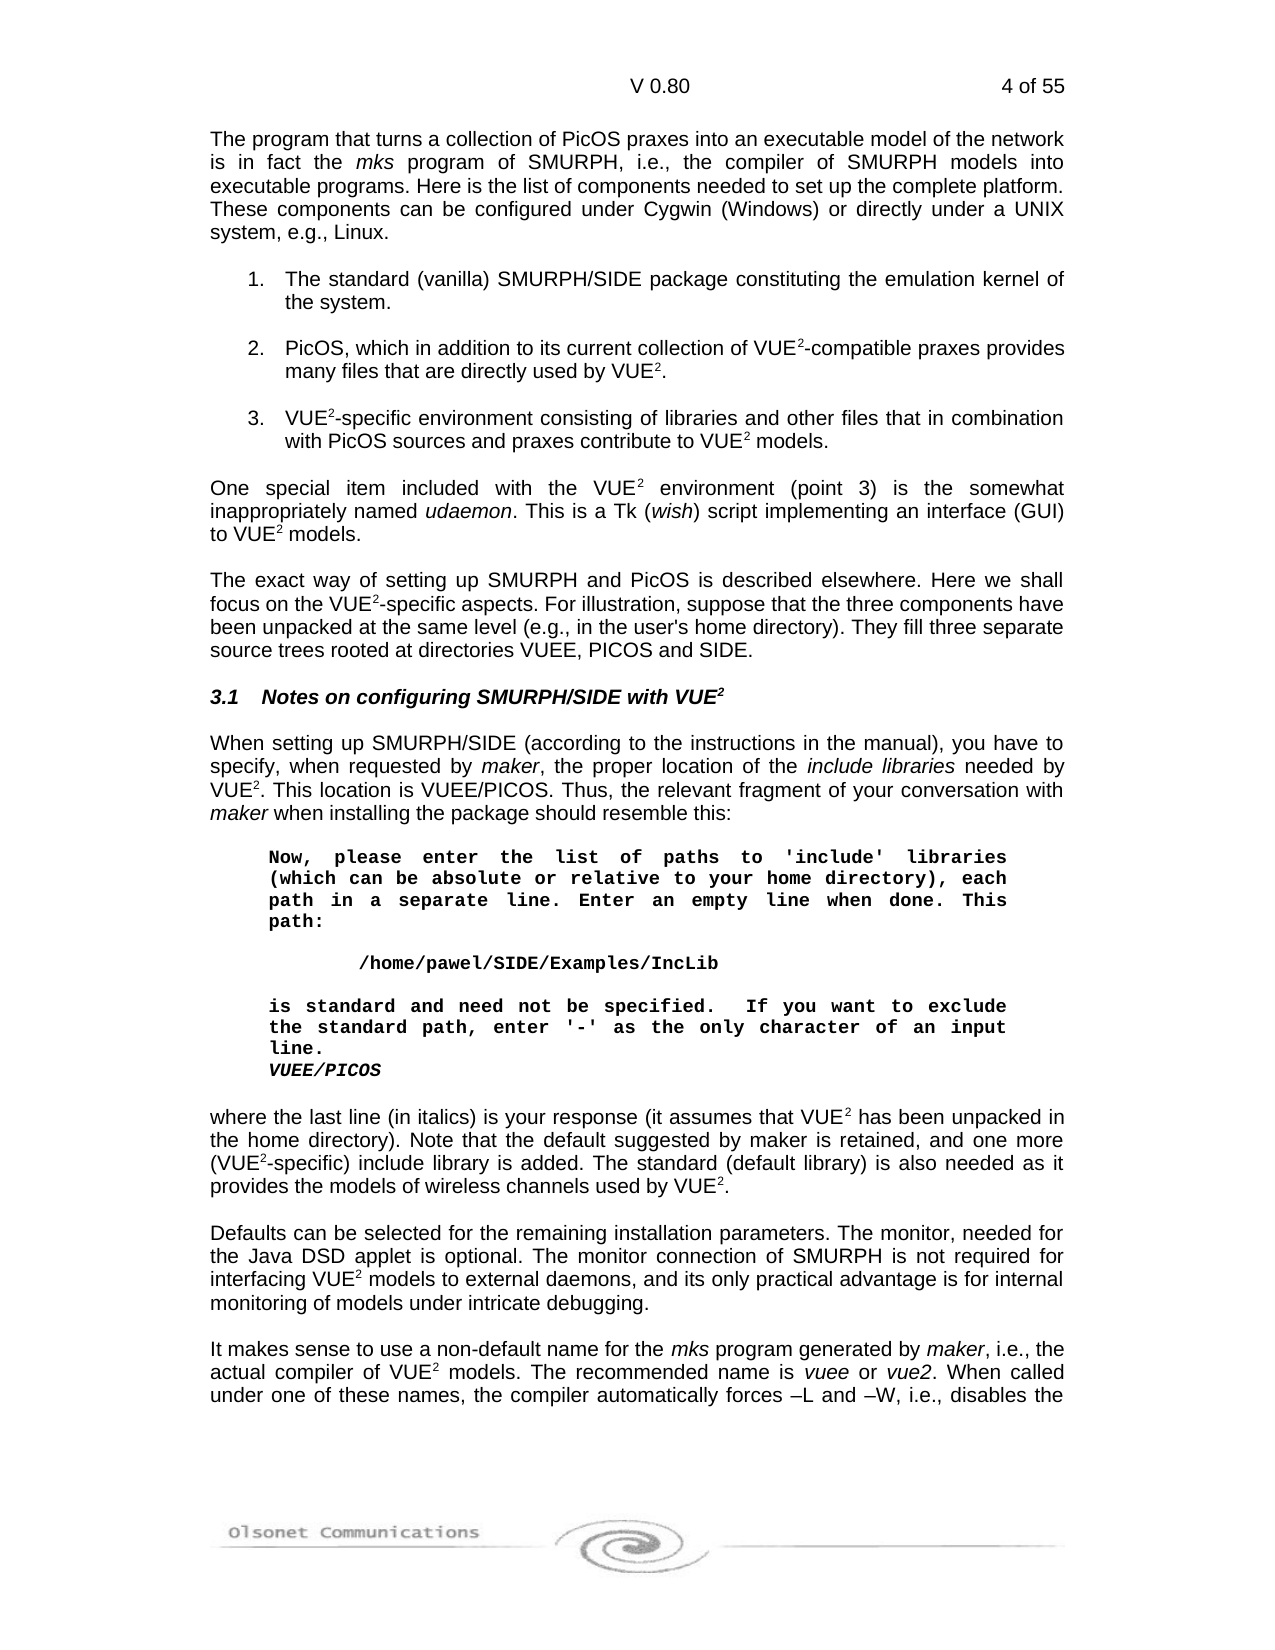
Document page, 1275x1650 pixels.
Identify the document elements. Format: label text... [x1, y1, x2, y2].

text is standard and need not be specified. If you want to exclude the standard path, enter '-' as the only character of an input line. [268, 997, 1007, 1060]
text where the last line (in italics) is your response (it assumes that VUE2 has been unpacked in the home directory). Note that the default suggested by maker is retained, and one more (VUE2-specific) include library is added. The standard (default library) is also needed as it provides the models of wireless channels used by VUE2. [210, 1105, 1065, 1198]
text VUEE/PICOS [268, 1060, 1007, 1082]
text The program that turns a collection of PicOS praxes into an executable model of the network is in fact the mks program of SMURPH, i.e., the compiler of SMURPH models into executable programs. Here is the list of components needed to set up the complete platform. These components can be configured under Cygwin (Windows) or directly under a UNIX system, e.g., Linux. [210, 128, 1065, 244]
picture [210, 1504, 1065, 1596]
text It makes sense to use a non-default name for the mks program generated by maker, i.e., the actual compiler of VUE2 models. The recommended name is vuee or vue2. When called under one of these names, the compiler automatically forces –L and –W, i.e., disables the [210, 1337, 1065, 1430]
list VUE2-specific environment consisting of libraries and other files that in combination with PicOS sources and praxes contribute to VUE2 models. [247, 406, 1065, 453]
text Now, please enter the list of paths to 'include' libraries (which can be absolute or relative to your home directory), each path in a separate line. Enter an empty line when done. This path: [268, 848, 1007, 933]
subtitle Notes on configuring SMURPH/SIDE with VUE2 [210, 685, 1065, 708]
text /home/pawel/SIDE/Examples/IncLib [268, 954, 1007, 975]
text One special item included with the VUE2 environment (point 3) is the somewhat inappropriately named udaemon. This is a Tk (wish) script implementing an interface (GUI) to VUE2 models. [210, 476, 1065, 546]
text Defaults can be selected for the remaining installation parameters. The monitor, needed for the Java DSD applet is optional. The monitor connection of SMURPH is not required for interfacing VUE2 models to external daemons, and its only practical advantage is for internal monitoring of models under intricate debugging. [210, 1221, 1065, 1314]
text The exact way of setting up SMURPH and PicOS is described elsewhere. Here we shall focus on the VUE2-specific aspects. For illustration, suppose that the three components have been unpacked at the same level (e.g., in the user's home directory). They fill three separate source trees rooted at directories VUEE, PICOS and SIDE. [210, 569, 1065, 662]
text When setting up SMURPH/SIDE (according to the instructions in the manual), you have to specify, when requested by maker, the proper location of the include libraries needed by VUE2. This location is VUEE/PICOS. Thus, the relevant fragment of your conversation with maker when installing the package should resemble this: [210, 732, 1065, 824]
list The standard (vanilla) SMURPH/SIDE package constituting the emulation kernel of the system. [247, 267, 1065, 313]
list PicOS, which in addition to its current collection of VUE2-compatible praxes provides many files that are directly used by VUE2. [247, 337, 1065, 383]
